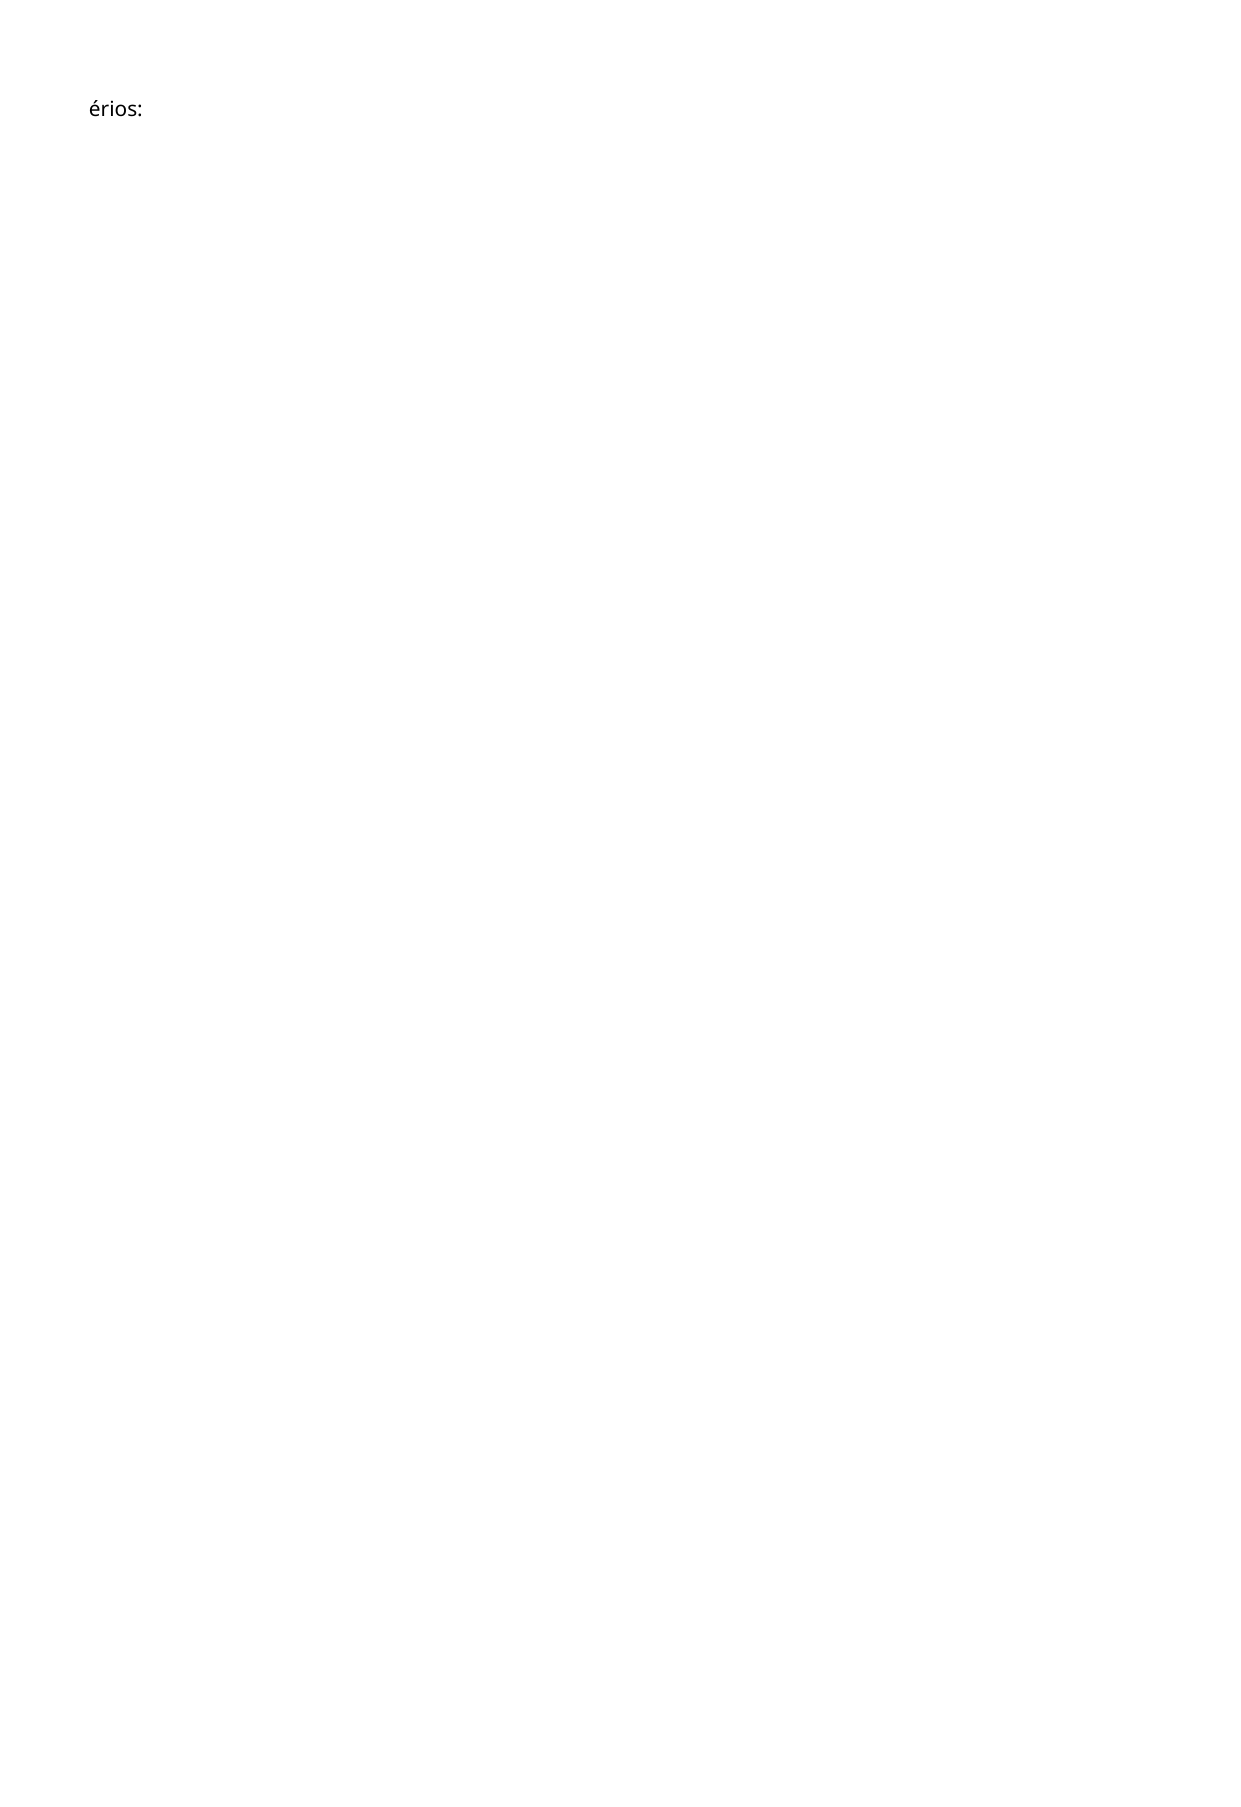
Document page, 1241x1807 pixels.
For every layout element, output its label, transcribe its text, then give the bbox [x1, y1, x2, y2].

text érios: [89, 94, 1158, 122]
